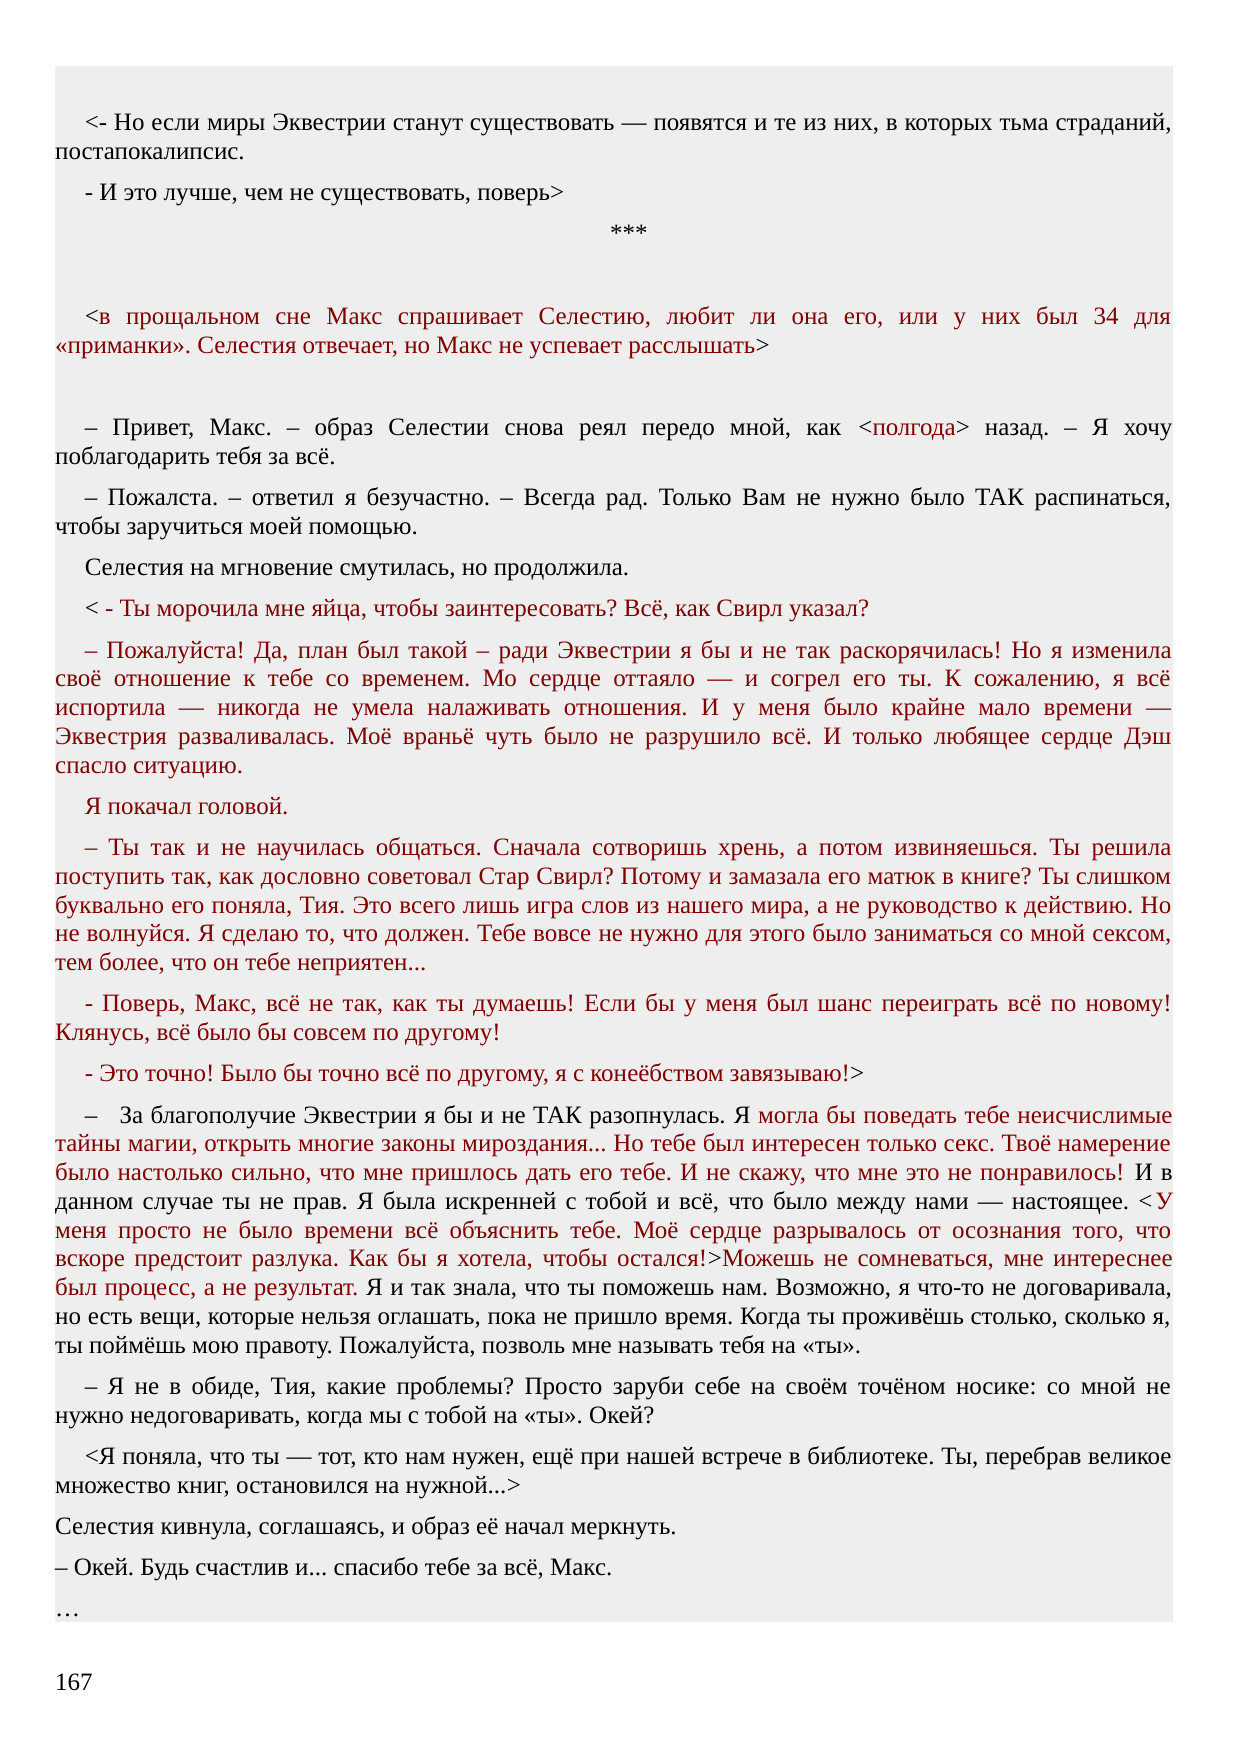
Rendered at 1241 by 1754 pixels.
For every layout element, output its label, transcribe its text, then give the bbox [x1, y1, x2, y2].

text – За благополучие Эквестрии я бы и не ТАК разопнулась. Я могла бы поведать тебе неисчислимые тайны магии, открыть многие законы мироздания... Но тебе был интересен только секс. Твоё намерение было настолько сильно, что мне пришлось дать его тебе. И не скажу, что мне это не понравилось! И в данном случае ты не прав. Я была искренней с тобой и всё, что было между нами — настоящее. <У меня просто не было времени всё объяснить тебе. Моё сердце разрывалось от осознания того, что вскоре предстоит разлука. Как бы я хотела, чтобы остался!>Можешь не сомневаться, мне интереснее был процесс, а не результат. Я и так знала, что ты поможешь нам. Возможно, я что-то не договаривала, но есть вещи, которые нельзя оглашать, пока не пришло время. Когда ты проживёшь столько, сколько я, ты поймёшь мою правоту. Пожалуйста, позволь мне называть тебя на «ты». [55, 1100, 1173, 1358]
text Я покачал головой. [55, 791, 1173, 820]
text < - Ты морочила мне яйца, чтобы заинтересовать? Всё, как Свирл указал? [55, 593, 1173, 622]
text <в прощальном сне Макс спрашивает Селестию, любит ли она его, или у них был 34 для «приманки». Селестия отвечает, но Макс не успевает расслышать> [55, 301, 1173, 358]
text – Пожалста. – ответил я безучастно. – Всегда рад. Только Вам не нужно было ТАК распинаться, чтобы заручиться моей помощью. [55, 482, 1173, 540]
text Селестия на мгновение смутилась, но продолжила. [55, 552, 1173, 581]
text <Я поняла, что ты — тот, кто нам нужен, ещё при нашей встрече в библиотеке. Ты, перебрав великое множество книг, остановился на нужной...> [55, 1441, 1173, 1498]
text <- Но если миры Эквестрии станут существовать — появятся и те из них, в которых тьма страданий, постапокалипсис. [55, 107, 1173, 165]
text – Ты так и не научилась общаться. Сначала сотворишь хрень, а потом извиняешься. Ты решила поступить так, как дословно советовал Стар Свирл? Потому и замазала его матюк в книге? Ты слишком буквально его поняла, Тия. Это всего лишь игра слов из нашего мира, а не руководство к действию. Но не волнуйся. Я сделаю то, что должен. Тебе вовсе не нужно для этого было заниматься со мной сексом, тем более, что он тебе неприятен... [55, 832, 1173, 976]
text *** [55, 218, 1173, 247]
text … [55, 1593, 1173, 1622]
text Селестия кивнула, соглашаясь, и образ её начал меркнуть. [55, 1511, 1173, 1540]
text – Окей. Будь счастлив и... спасибо тебе за всё, Макс. [55, 1552, 1173, 1581]
text - Это точно! Было бы точно всё по другому, я с конеёбством завязываю!> [55, 1058, 1173, 1087]
text - И это лучше, чем не существовать, поверь> [55, 177, 1173, 206]
text – Пожалуйста! Да, план был такой – ради Эквестрии я бы и не так раскорячилась! Но я изменила своё отношение к тебе со временем. Мо сердце оттаяло — и согрел его ты. К сожалению, я всё испортила — никогда не умела налаживать отношения. И у меня было крайне мало времени — Эквестрия разваливалась. Моё враньё чуть было не разрушило всё. И только любящее сердце Дэш спасло ситуацию. [55, 635, 1173, 778]
text - Поверь, Макс, всё не так, как ты думаешь! Если бы у меня был шанс переиграть всё по новому! Клянусь, всё было бы совсем по другому! [55, 988, 1173, 1046]
text – Привет, Макс. – образ Селестии снова реял передо мной, как <полгода> назад. – Я хочу поблагодарить тебя за всё. [55, 412, 1173, 470]
text – Я не в обиде, Тия, какие проблемы? Просто заруби себе на своём точёном носике: со мной не нужно недоговаривать, когда мы с тобой на «ты». Окей? [55, 1371, 1173, 1428]
